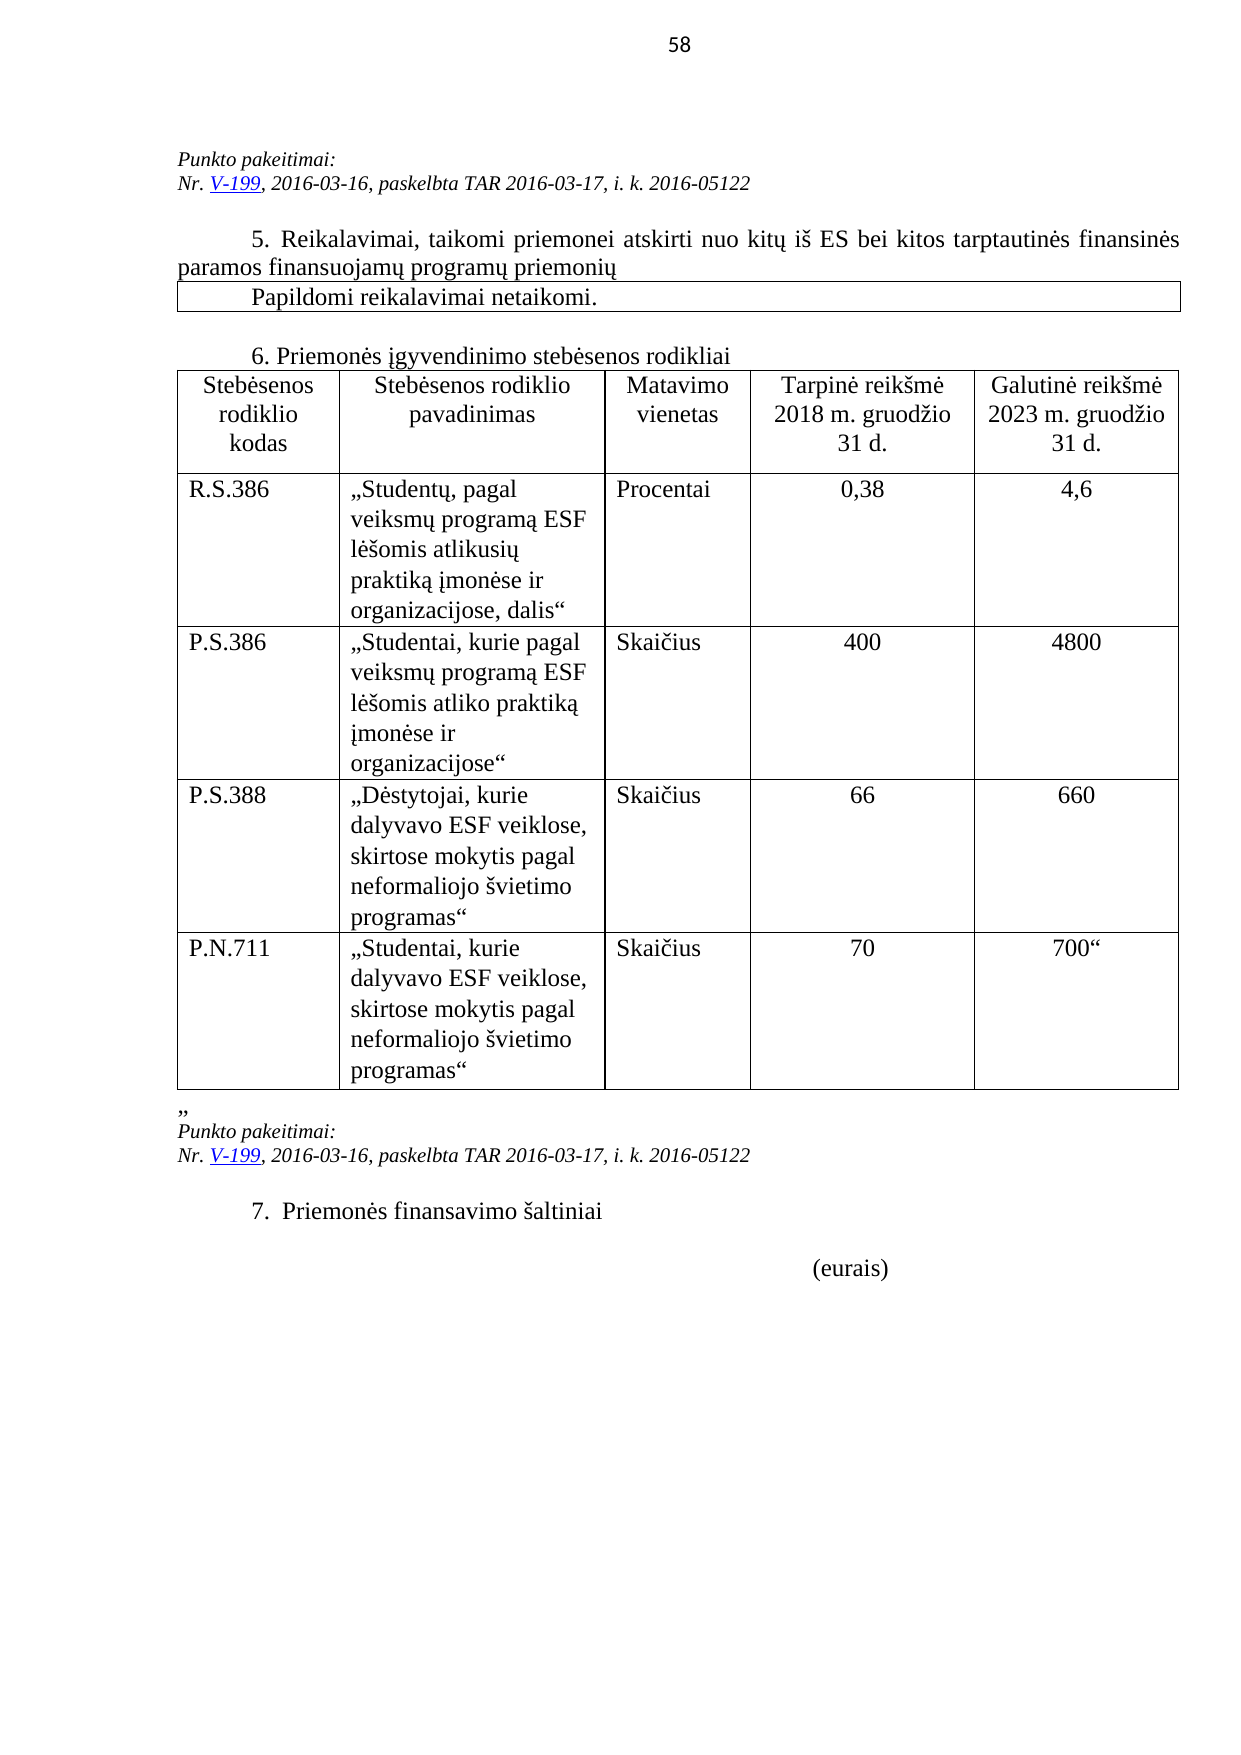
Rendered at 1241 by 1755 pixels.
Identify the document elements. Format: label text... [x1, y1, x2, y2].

table_header Galutinė reikšmė 2023 m. gruodžio 31 d. [975, 371, 1178, 473]
table_header Matavimo vienetas [606, 371, 750, 473]
table_cell P.N.711 [178, 933, 339, 1089]
text „ [177, 1090, 1181, 1119]
text 5. Reikalavimai, taikomi priemonei atskirti nuo kitų iš ES bei kitos tarptautinės finansinės paramos finansuojamų programų priemonių [177, 224, 1181, 281]
table_cell R.S.386 [178, 474, 339, 626]
table_cell „Studentai, kurie pagal veiksmų programą ESF lėšomis atliko praktiką įmonėse ir organizacijose“ [340, 627, 604, 779]
text Nr. V-199, 2016-03-16, paskelbta TAR 2016-03-17, i. k. 2016-05122 [177, 1143, 1181, 1167]
text Punkto pakeitimai: [177, 1119, 1181, 1143]
table_cell Procentai [606, 474, 750, 626]
table_cell 660 [975, 780, 1178, 932]
table_cell 4800 [975, 627, 1178, 779]
table_cell 400 [751, 627, 974, 779]
table_header Stebėsenos rodiklio kodas [178, 371, 339, 473]
table_cell Skaičius [606, 933, 750, 1089]
table_cell 4,6 [975, 474, 1178, 626]
table_header Papildomi reikalavimai netaikomi. [178, 282, 1180, 311]
table_cell „Studentų, pagal veiksmų programą ESF lėšomis atlikusių praktiką įmonėse ir organizacijose, dalis“ [340, 474, 604, 626]
text 6. Priemonės įgyvendinimo stebėsenos rodikliai [177, 341, 1181, 369]
table_cell „Studentai, kurie dalyvavo ESF veiklose, skirtose mokytis pagal neformaliojo švietimo programas“ [340, 933, 604, 1089]
table_cell 0,38 [751, 474, 974, 626]
table_header Tarpinė reikšmė 2018 m. gruodžio 31 d. [751, 371, 974, 473]
table_cell 70 [751, 933, 974, 1089]
text (eurais) [177, 1253, 904, 1282]
text 7. Priemonės finansavimo šaltiniai [251, 1196, 1181, 1225]
text Nr. V-199, 2016-03-16, paskelbta TAR 2016-03-17, i. k. 2016-05122 [177, 171, 1181, 195]
table_header Stebėsenos rodiklio pavadinimas [340, 371, 604, 473]
text Punkto pakeitimai: [177, 147, 1181, 171]
table_cell Skaičius [606, 627, 750, 779]
table_cell 66 [751, 780, 974, 932]
table_cell P.S.386 [178, 627, 339, 779]
table_cell „Dėstytojai, kurie dalyvavo ESF veiklose, skirtose mokytis pagal neformaliojo švietimo programas“ [340, 780, 604, 932]
table_cell P.S.388 [178, 780, 339, 932]
table_cell 700“ [975, 933, 1178, 1089]
table_cell Skaičius [606, 780, 750, 932]
